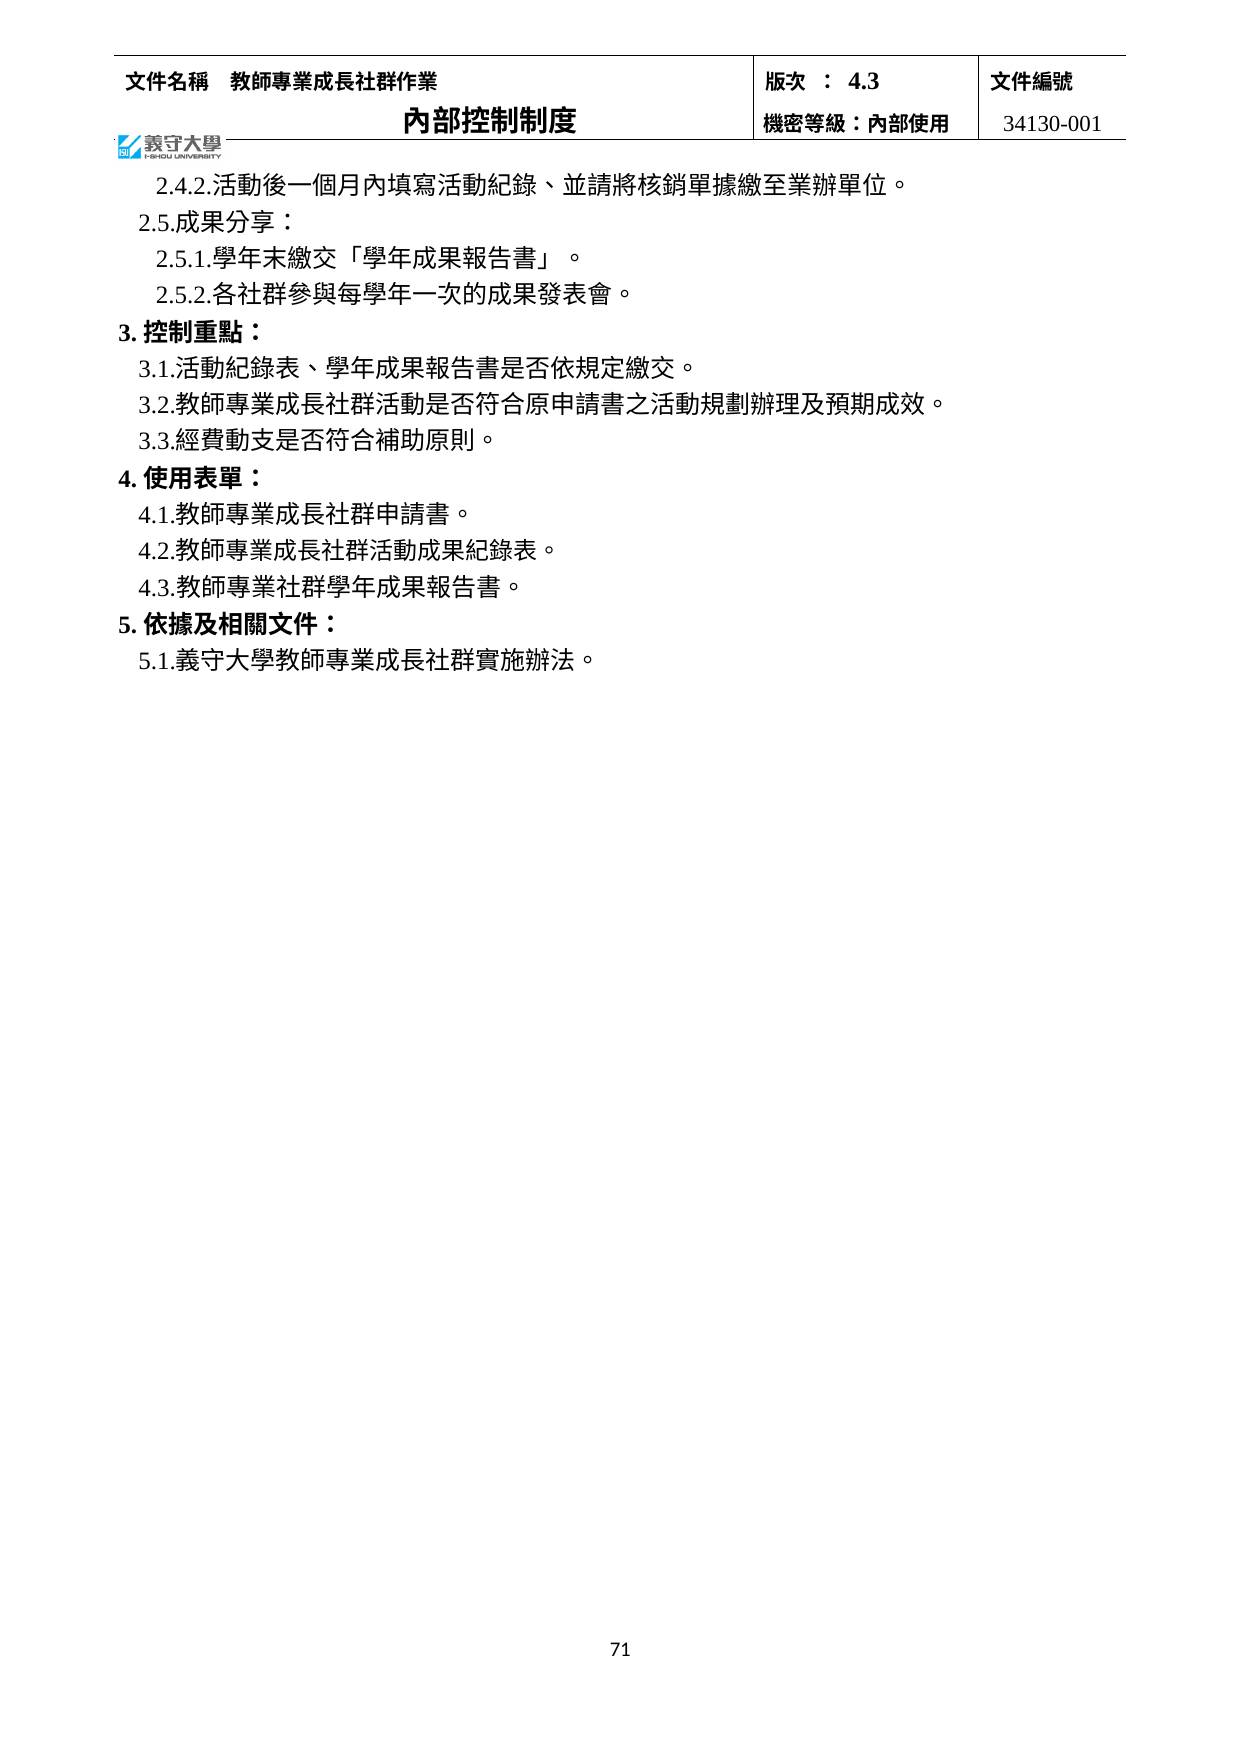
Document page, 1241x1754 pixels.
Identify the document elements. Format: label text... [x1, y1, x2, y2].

text 2.5.成果分享： [138, 202, 1122, 238]
text 4.1.教師專業成長社群申請書。 [138, 494, 1122, 531]
text 2.5.1.學年末繳交「學年成果報告書」。 [156, 238, 1122, 274]
text 5.1.義守大學教師專業成長社群實施辦法。 [138, 641, 1122, 677]
text 5. 依據及相關文件： [118, 603, 1122, 641]
text 2.4.2.活動後一個月內填寫活動紀錄、並請將核銷單據繳至業辦單位。 [156, 166, 1122, 202]
text 3.2.教師專業成長社群活動是否符合原申請書之活動規劃辦理及預期成效。 [138, 384, 1122, 421]
text 3.3.經費動支是否符合補助原則。 [138, 421, 1122, 457]
text 4.3.教師專業社群學年成果報告書。 [138, 567, 1122, 603]
text 3. 控制重點： [118, 311, 1122, 348]
text 3.1.活動紀錄表、學年成果報告書是否依規定繳交。 [138, 348, 1122, 384]
text 4. 使用表單： [118, 457, 1122, 494]
text 4.2.教師專業成長社群活動成果紀錄表。 [138, 531, 1122, 567]
text 2.5.2.各社群參與每學年一次的成果發表會。 [156, 274, 1122, 311]
